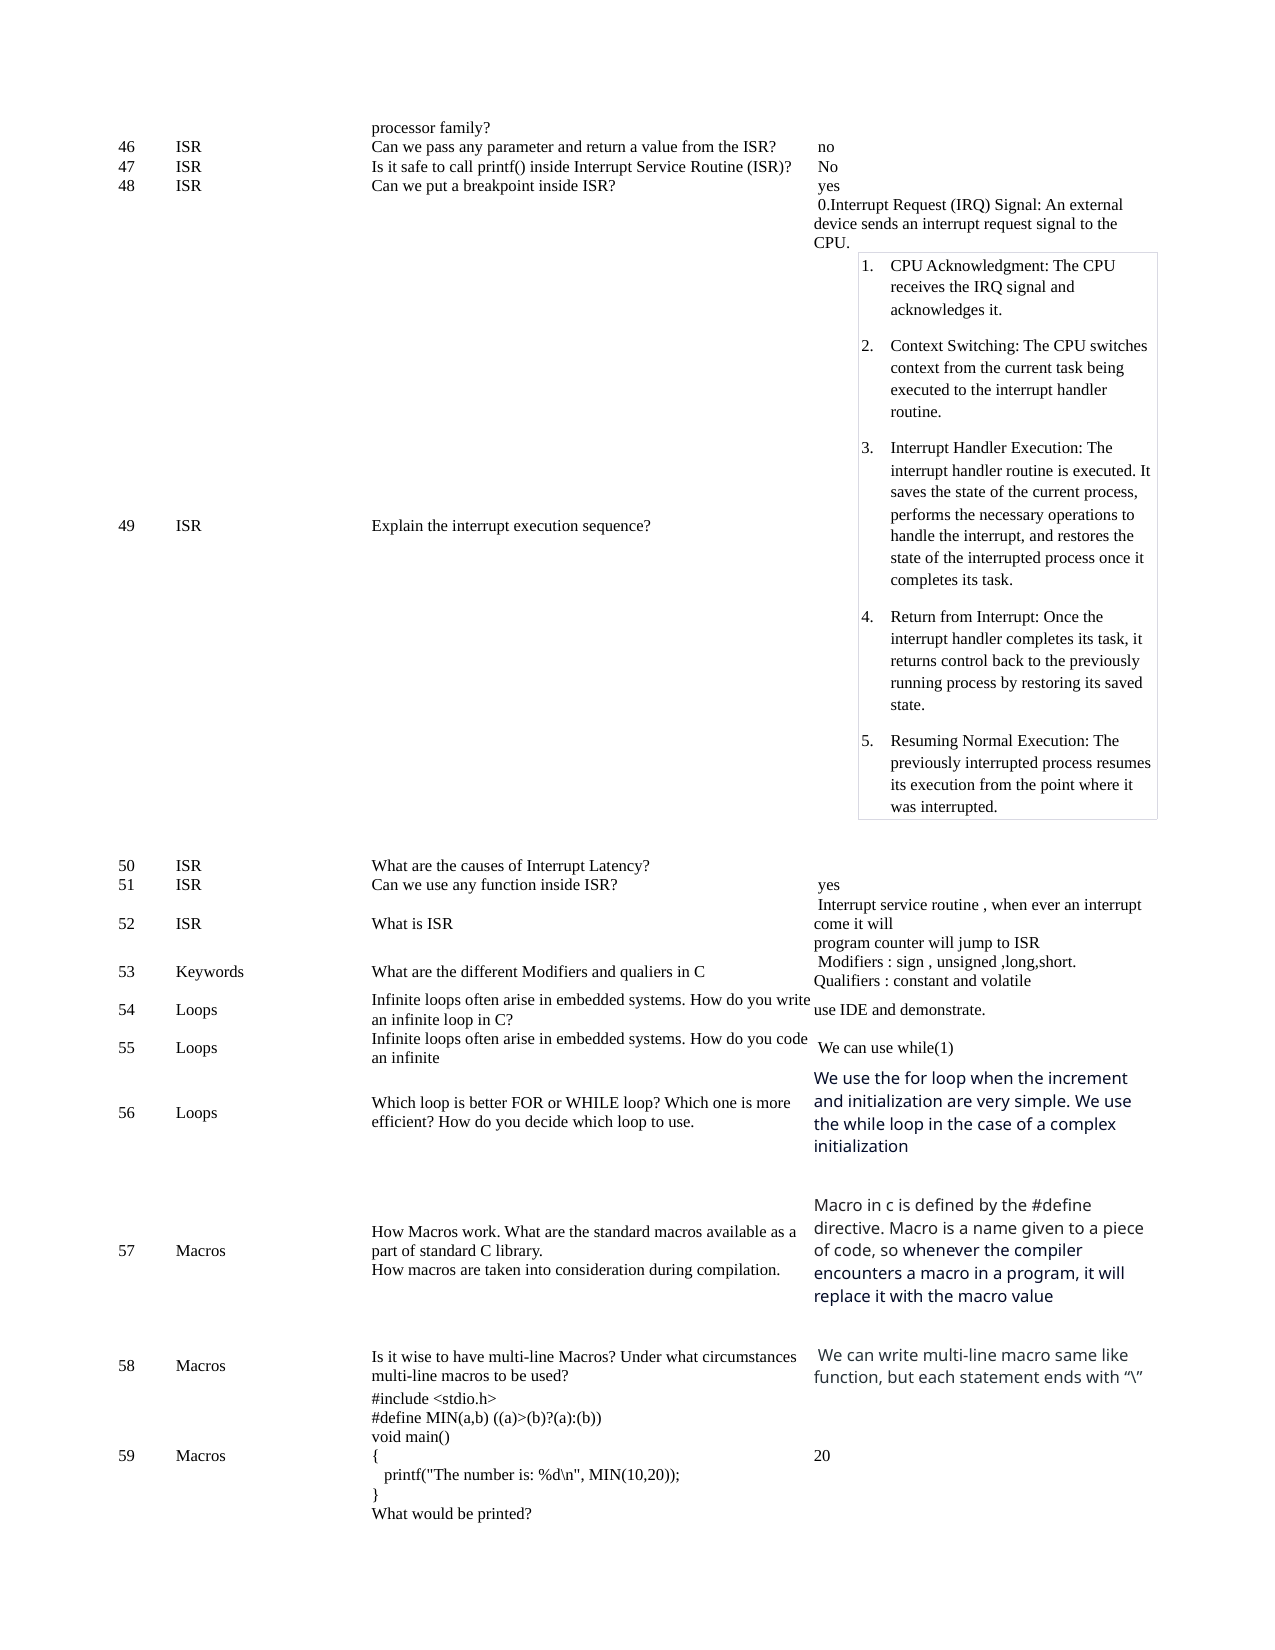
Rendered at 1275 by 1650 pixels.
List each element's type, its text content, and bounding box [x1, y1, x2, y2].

table_cell ISR [176, 195, 371, 856]
table_cell 0.Interrupt Request (IRQ) Signal: An external device sends an interrupt request signal to the CPU. CPU Acknowledgment: The CPU receives the IRQ signal and acknowledges it. Context Switching: The CPU switches context from the current task being executed to the interrupt handler routine. Interrupt Handler Execution: The interrupt handler routine is executed. It saves the state of the current process, performs the necessary operations to handle the interrupt, and restores the state of the interrupted process once it completes its task. Return from Interrupt: Once the interrupt handler completes its task, it returns control back to the previously running process by restoring its saved state. Resuming Normal Execution: The previously interrupted process resumes its execution from the point where it was interrupted. [814, 195, 1157, 856]
table_cell Can we pass any parameter and return a value from the ISR? [371, 137, 813, 156]
table_cell ISR [176, 156, 371, 176]
table_cell Is it wise to have multi-line Macros? Under what circumstances multi-line macros to be used? [371, 1343, 813, 1388]
table_cell 47 [118, 156, 176, 176]
table_cell We can use while(1) [814, 1029, 1157, 1067]
table_cell 20 [814, 1389, 1157, 1523]
table_cell 58 [118, 1343, 176, 1388]
table_cell no [814, 137, 1157, 156]
table_cell 51 [118, 875, 176, 894]
table_cell Macros [176, 1158, 371, 1343]
table_cell use IDE and demonstrate. [814, 990, 1157, 1028]
table_cell ISR [176, 856, 371, 875]
table_cell 48 [118, 176, 176, 195]
table_cell Which loop is better FOR or WHILE loop? Which one is more efficient? How do you decide which loop to use. [371, 1067, 813, 1158]
table_cell We can write multi-line macro same like function, but each statement ends with “\” [814, 1343, 1157, 1388]
table_cell Macros [176, 1343, 371, 1388]
table_cell yes [814, 176, 1157, 195]
table_cell ISR [176, 137, 371, 156]
table_cell 52 [118, 894, 176, 952]
table_cell What are the different Modifiers and qualiers in C [371, 952, 813, 990]
table_cell Modifiers : sign , unsigned ,long,short. Qualifiers : constant and volatile [814, 952, 1157, 990]
table_cell What is ISR [371, 894, 813, 952]
table_cell 53 [118, 952, 176, 990]
table_cell Keywords [176, 952, 371, 990]
table_cell 50 [118, 856, 176, 875]
table_cell Interrupt service routine , when ever an interrupt come it will program counter will jump to ISR [814, 894, 1157, 952]
table_cell 59 [118, 1389, 176, 1523]
table_cell No [814, 156, 1157, 176]
table_cell Loops [176, 990, 371, 1028]
table_cell 54 [118, 990, 176, 1028]
table_cell Loops [176, 1029, 371, 1067]
table_cell [176, 118, 371, 137]
table_cell 57 [118, 1158, 176, 1343]
table_cell 46 [118, 137, 176, 156]
table_cell [118, 118, 176, 137]
table_cell Loops [176, 1067, 371, 1158]
table_cell #include <stdio.h> #define MIN(a,b) ((a)>(b)?(a):(b)) void main() { printf("The number is: %d\n", MIN(10,20)); } What would be printed? [371, 1389, 813, 1523]
table_cell Explain the interrupt execution sequence? [371, 195, 813, 856]
table_cell yes [814, 875, 1157, 894]
table_cell Is it safe to call printf() inside Interrupt Service Routine (ISR)? [371, 156, 813, 176]
table_cell ISR [176, 875, 371, 894]
table_cell 55 [118, 1029, 176, 1067]
table_cell We use the for loop when the increment and initialization are very simple. We use the while loop in the case of a complex initialization [814, 1067, 1157, 1158]
table_cell Macro in c is defined by the #define directive. Macro is a name given to a piece of code, so whenever the compiler encounters a macro in a program, it will replace it with the macro value [814, 1158, 1157, 1343]
table_cell [814, 118, 1157, 137]
table_cell 56 [118, 1067, 176, 1158]
table_cell What are the causes of Interrupt Latency? [371, 856, 813, 875]
table_cell Macros [176, 1389, 371, 1523]
table_cell processor family? [371, 118, 813, 137]
table_cell 49 [118, 195, 176, 856]
table_cell [814, 856, 1157, 875]
table_cell ISR [176, 894, 371, 952]
table_cell Infinite loops often arise in embedded systems. How do you code an infinite [371, 1029, 813, 1067]
table_cell Can we put a breakpoint inside ISR? [371, 176, 813, 195]
table_cell Can we use any function inside ISR? [371, 875, 813, 894]
table_cell Infinite loops often arise in embedded systems. How do you write an infinite loop in C? [371, 990, 813, 1028]
table_cell ISR [176, 176, 371, 195]
table_cell How Macros work. What are the standard macros available as a part of standard C library. How macros are taken into consideration during compilation. [371, 1158, 813, 1343]
